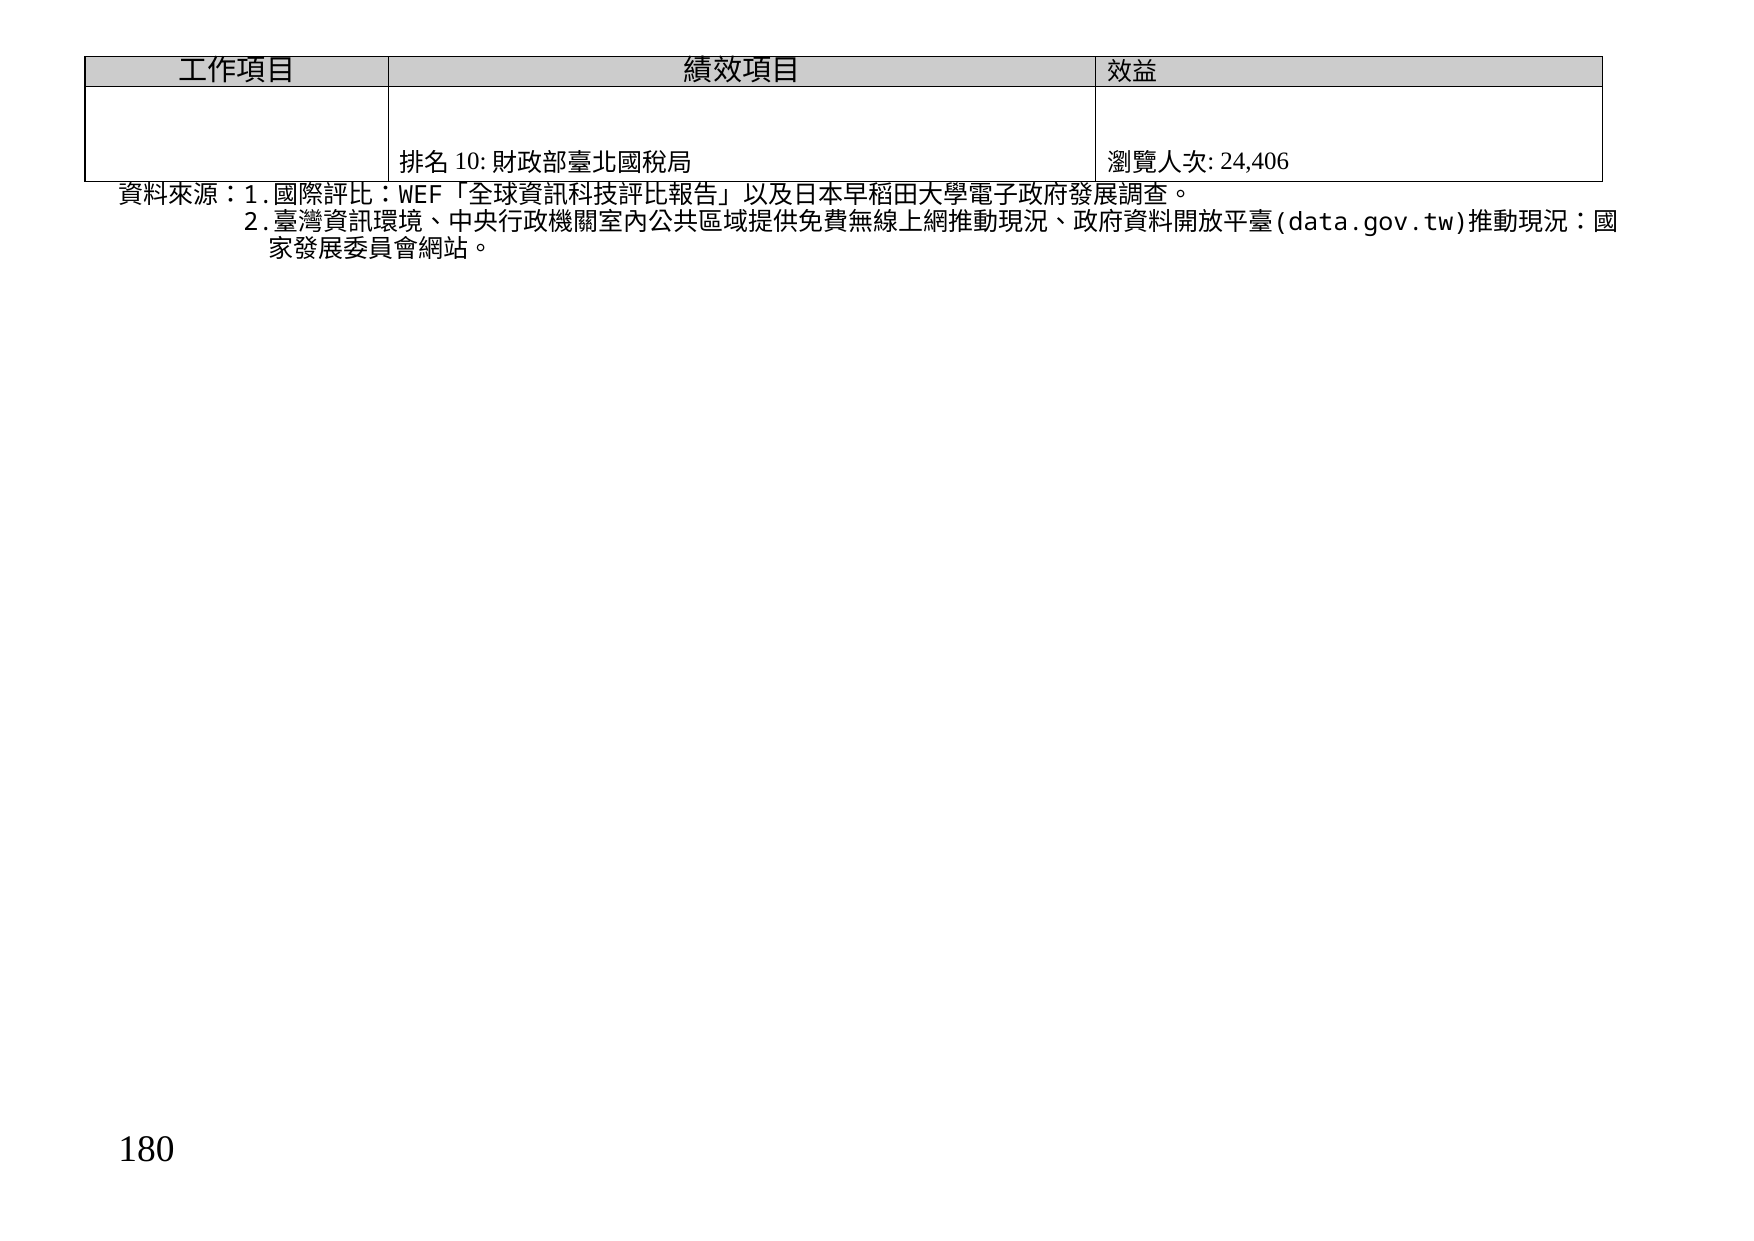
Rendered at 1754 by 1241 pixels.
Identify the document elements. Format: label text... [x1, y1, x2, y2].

text 2.臺灣資訊環境、中央行政機關室內公共區域提供免費無線上網推動現況、政府資料開放平臺(data.gov.tw)推動現況：國家發展委員會網站。 [118, 209, 1636, 763]
table_header 效益 [1096, 57, 1602, 86]
table_cell 排名10: 財政部臺北國稅局 [389, 87, 1095, 181]
table_cell [86, 87, 388, 181]
text 資料來源：1.國際評比：WEF「全球資訊科技評比報告」以及日本早稻田大學電子政府發展調查。 [118, 182, 1636, 209]
table_header 績效項目 [389, 57, 1095, 86]
table_header 工作項目 [86, 57, 388, 86]
table_cell 瀏覽人次: 24,406 [1096, 87, 1602, 181]
